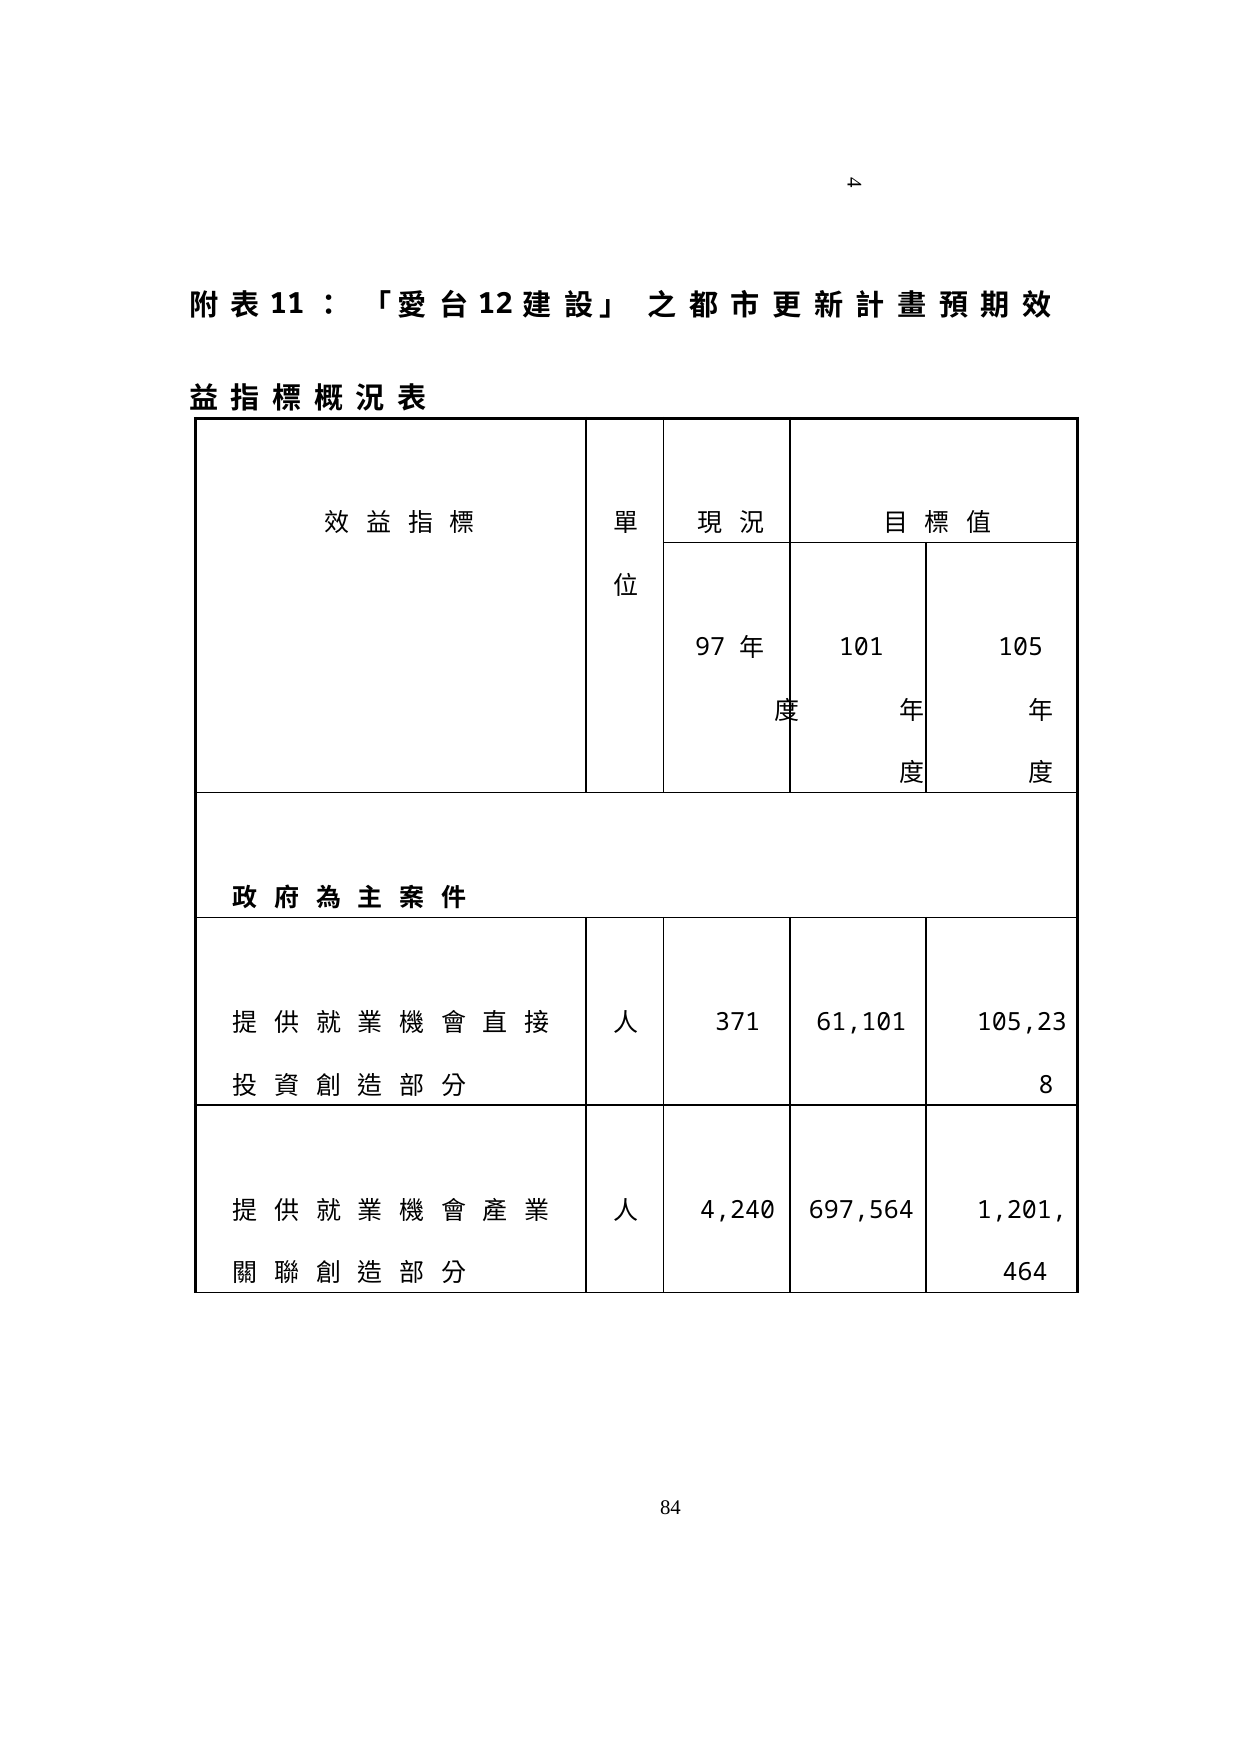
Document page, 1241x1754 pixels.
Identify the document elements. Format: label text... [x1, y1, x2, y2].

table_cell 人 [587, 918, 663, 1104]
text 附表11：「愛台12建設」之都市更新計畫預期效益指標概況表 [183, 229, 1058, 417]
table_header 效益指標 [197, 420, 585, 792]
table_cell 101年度 [791, 543, 925, 792]
table_cell 1,201,464 [927, 1106, 1076, 1292]
table_cell 697,564 [791, 1106, 925, 1292]
table_cell 提供就業機會直接投資創造部分 [197, 918, 585, 1104]
table_cell 371 [664, 918, 789, 1104]
table_header 單位 [587, 420, 663, 792]
table_cell 提供就業機會產業關聯創造部分 [197, 1106, 585, 1292]
table_cell 105年度 [927, 543, 1076, 792]
table_cell 105,238 [927, 918, 1076, 1104]
table_cell 人 [587, 1106, 663, 1292]
table_header 現況 [664, 420, 789, 542]
table_cell 61,101 [791, 918, 925, 1104]
table_cell 政府為主案件 [197, 793, 1076, 917]
table_cell 97年度 [664, 543, 789, 792]
table_header 目標值 [791, 420, 1076, 542]
table_cell 4,240 [664, 1106, 789, 1292]
